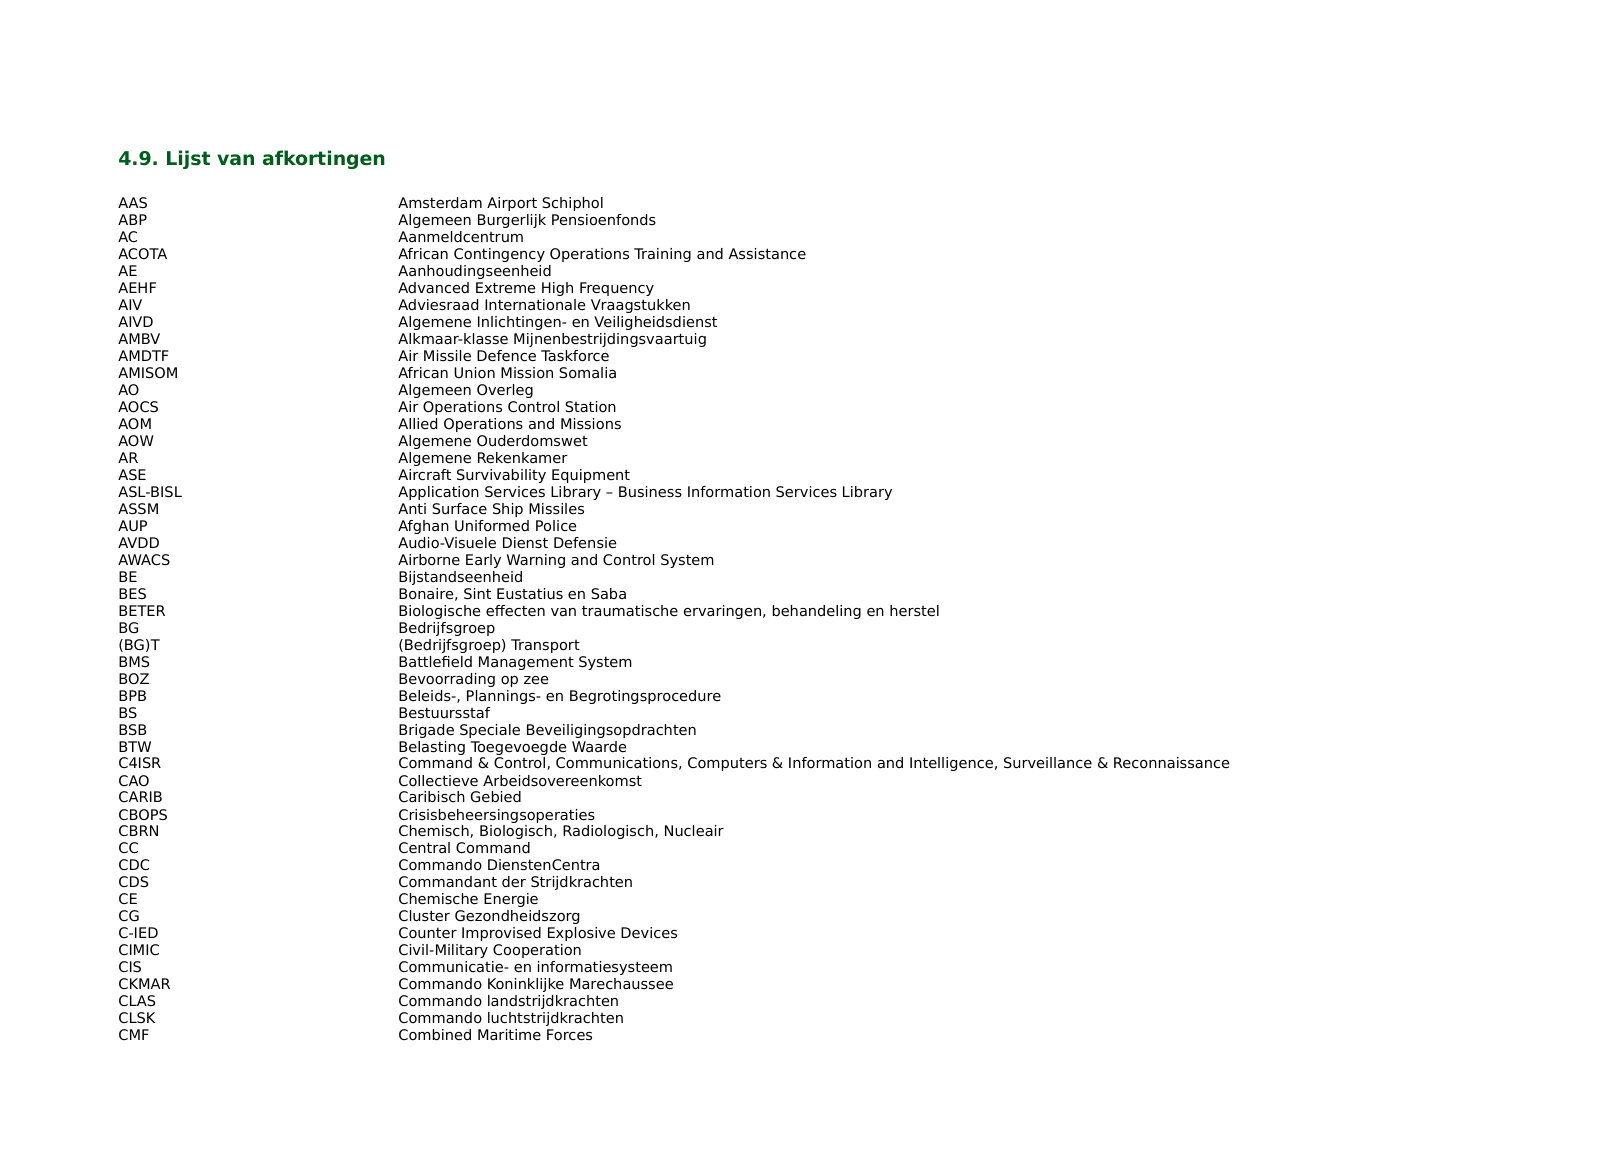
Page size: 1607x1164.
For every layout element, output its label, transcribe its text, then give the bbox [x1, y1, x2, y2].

table_cell CAO [118, 773, 392, 789]
table_cell AR [118, 450, 392, 467]
table_cell BS [118, 705, 392, 721]
table_cell AIVD [118, 314, 392, 331]
table_cell (Bedrijfsgroep) Transport [392, 637, 1488, 653]
table_cell African Contingency Operations Training and Assistance [392, 246, 1488, 263]
table_cell Algemene Rekenkamer [392, 450, 1488, 467]
table_cell CARIB [118, 789, 392, 806]
table_cell Communicatie- en informatiesysteem [392, 959, 1488, 976]
table_cell Civil-Military Cooperation [392, 942, 1488, 959]
table_cell AEHF [118, 280, 392, 297]
table_cell AIV [118, 297, 392, 314]
table_cell BG [118, 620, 392, 637]
table_cell CDS [118, 874, 392, 891]
table_cell CE [118, 891, 392, 908]
table_cell BETER [118, 603, 392, 619]
table_cell Anti Surface Ship Missiles [392, 501, 1488, 518]
table_cell Bevoorrading op zee [392, 671, 1488, 687]
table_cell Airborne Early Warning and Control System [392, 552, 1488, 569]
table_cell Brigade Speciale Beveiligingsopdrachten [392, 721, 1488, 738]
table_cell CMF [118, 1027, 392, 1044]
table_cell CLAS [118, 993, 392, 1010]
table_cell CG [118, 908, 392, 925]
table_cell Air Missile Defence Taskforce [392, 348, 1488, 365]
table_cell Commandant der Strijdkrachten [392, 874, 1488, 891]
table_cell Bestuursstaf [392, 705, 1488, 721]
table_cell Algemeen Burgerlijk Pensioenfonds [392, 212, 1488, 229]
table_cell Audio-Visuele Dienst Defensie [392, 535, 1488, 552]
table_cell African Union Mission Somalia [392, 365, 1488, 382]
table_cell CBOPS [118, 806, 392, 823]
table_cell BMS [118, 654, 392, 671]
table_cell AOM [118, 416, 392, 433]
table_cell Aanmeldcentrum [392, 229, 1488, 246]
table_cell CIS [118, 959, 392, 976]
table_cell Bijstandseenheid [392, 569, 1488, 586]
table_cell BES [118, 586, 392, 603]
table_cell Combined Maritime Forces [392, 1027, 1488, 1044]
table_cell Adviesraad Internationale Vraagstukken [392, 297, 1488, 314]
table_cell AO [118, 382, 392, 399]
table_cell Central Command [392, 840, 1488, 857]
table_cell Alkmaar-klasse Mijnenbestrijdingsvaartuig [392, 331, 1488, 348]
table_cell Algemene Inlichtingen- en Veiligheidsdienst [392, 314, 1488, 331]
table_cell Commando DienstenCentra [392, 857, 1488, 874]
table_cell Cluster Gezondheidszorg [392, 908, 1488, 925]
table_cell BOZ [118, 671, 392, 687]
table_cell Air Operations Control Station [392, 399, 1488, 416]
table_cell AOW [118, 433, 392, 450]
table_cell BTW [118, 739, 392, 755]
table_cell Chemische Energie [392, 891, 1488, 908]
table_cell Beleids-, Plannings- en Begrotingsprocedure [392, 688, 1488, 704]
table_cell Algemene Ouderdomswet [392, 433, 1488, 450]
table_cell Aanhoudingseenheid [392, 263, 1488, 280]
table_cell Commando luchtstrijdkrachten [392, 1010, 1488, 1027]
table_cell C-IED [118, 925, 392, 942]
table_cell CLSK [118, 1010, 392, 1027]
table_cell AE [118, 263, 392, 280]
table_cell ASSM [118, 501, 392, 518]
table_cell Biologische effecten van traumatische ervaringen, behandeling en herstel [392, 603, 1488, 619]
table_cell AMBV [118, 331, 392, 348]
table_cell ASL-BISL [118, 484, 392, 501]
table_cell Caribisch Gebied [392, 789, 1488, 806]
table_cell Collectieve Arbeidsovereenkomst [392, 773, 1488, 789]
table_cell Commando landstrijdkrachten [392, 993, 1488, 1010]
table_cell AUP [118, 518, 392, 535]
table_cell ASE [118, 467, 392, 484]
table_cell Allied Operations and Missions [392, 416, 1488, 433]
table_cell AC [118, 229, 392, 246]
table_cell C4ISR [118, 755, 392, 772]
table_cell Aircraft Survivability Equipment [392, 467, 1488, 484]
table_cell Chemisch, Biologisch, Radiologisch, Nucleair [392, 823, 1488, 840]
table_cell Crisisbeheersingsoperaties [392, 806, 1488, 823]
table_cell CC [118, 840, 392, 857]
table_cell BSB [118, 721, 392, 738]
table_cell Algemeen Overleg [392, 382, 1488, 399]
table_cell AVDD [118, 535, 392, 552]
table_cell CBRN [118, 823, 392, 840]
table_cell AMISOM [118, 365, 392, 382]
table_cell Advanced Extreme High Frequency [392, 280, 1488, 297]
table_cell (BG)T [118, 637, 392, 653]
table_cell AMDTF [118, 348, 392, 365]
table_cell CIMIC [118, 942, 392, 959]
subtitle 4.9. Lijst van afkortingen [118, 148, 1488, 170]
table_cell ACOTA [118, 246, 392, 263]
table_cell Commando Koninklijke Marechaussee [392, 976, 1488, 993]
table_cell BPB [118, 688, 392, 704]
table_cell BE [118, 569, 392, 586]
table_cell ABP [118, 212, 392, 229]
table_header AAS [118, 195, 392, 212]
table_cell Application Services Library – Business Information Services Library [392, 484, 1488, 501]
table_cell Afghan Uniformed Police [392, 518, 1488, 535]
table_cell Command & Control, Communications, Computers & Information and Intelligence, Surveillance & Reconnaissance [392, 755, 1488, 772]
table_cell CDC [118, 857, 392, 874]
table_cell Bedrijfsgroep [392, 620, 1488, 637]
table_cell Belasting Toegevoegde Waarde [392, 739, 1488, 755]
table_cell AOCS [118, 399, 392, 416]
table_cell Battlefield Management System [392, 654, 1488, 671]
table_header Amsterdam Airport Schiphol [392, 195, 1488, 212]
table_cell CKMAR [118, 976, 392, 993]
table_cell Counter Improvised Explosive Devices [392, 925, 1488, 942]
table_cell Bonaire, Sint Eustatius en Saba [392, 586, 1488, 603]
table_cell AWACS [118, 552, 392, 569]
